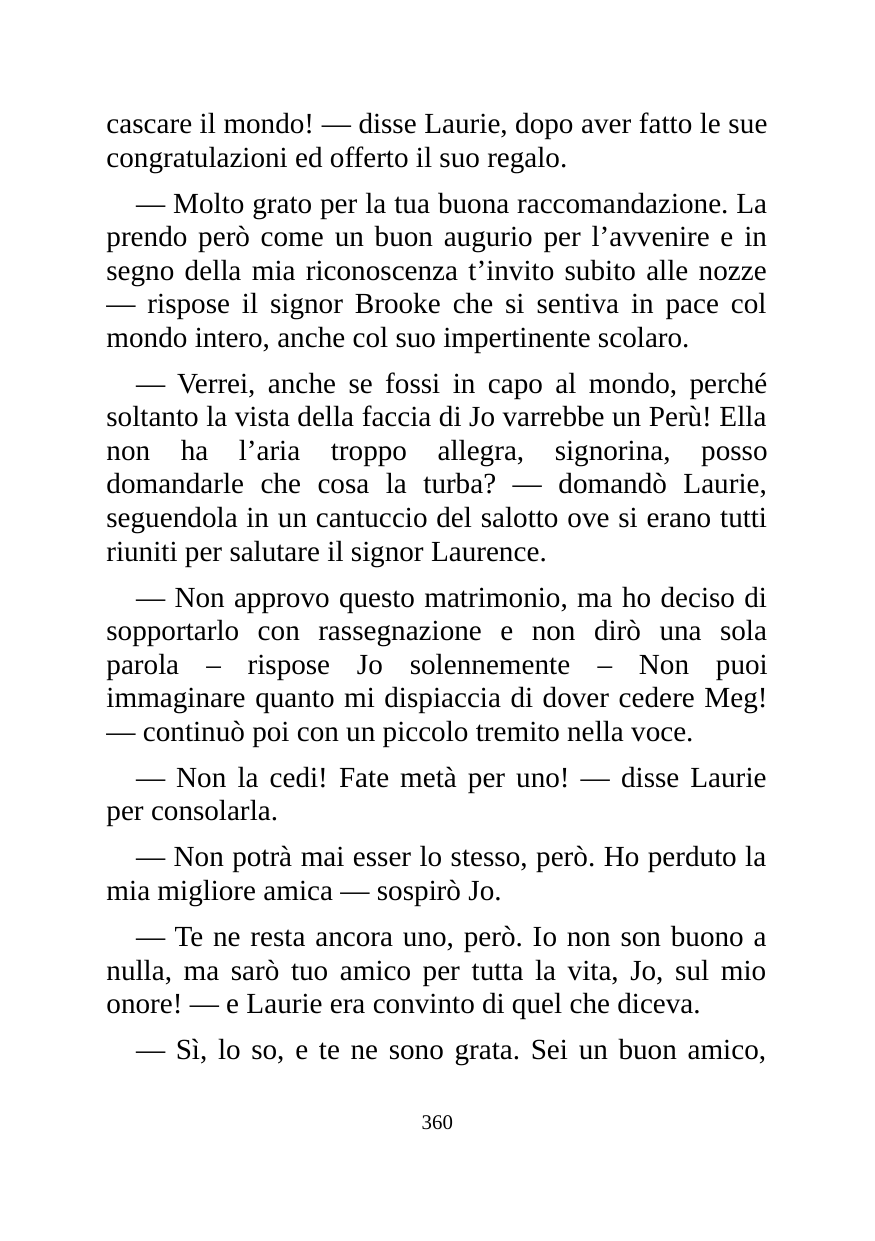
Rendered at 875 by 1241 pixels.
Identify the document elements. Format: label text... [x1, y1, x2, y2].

text cascare il mondo! — disse Laurie, dopo aver fatto le sue congratulazioni ed offerto il suo regalo. [106, 106, 768, 173]
text — Non potrà mai esser lo stesso, però. Ho perduto la mia migliore amica — sospirò Jo. [106, 839, 768, 907]
text — Verrei, anche se fossi in capo al mondo, perché soltanto la vista della faccia di Jo varrebbe un Perù! Ella non ha l’aria troppo allegra, signorina, posso domandarle che cosa la turba? — domandò Laurie, seguendola in un cantuccio del salotto ove si erano tutti riuniti per salutare il signor Laurence. [106, 366, 768, 567]
text — Molto grato per la tua buona raccomandazione. La prendo però come un buon augurio per l’avvenire e in segno della mia riconoscenza t’invito subito alle nozze — rispose il signor Brooke che si sentiva in pace col mondo intero, anche col suo impertinente scolaro. [106, 186, 768, 353]
text — Sì, lo so, e te ne sono grata. Sei un buon amico, [106, 1032, 768, 1066]
text — Non approvo questo matrimonio, ma ho deciso di sopportarlo con rassegnazione e non dirò una sola parola – rispose Jo solennemente – Non puoi immaginare quanto mi dispiaccia di dover cedere Meg! — continuò poi con un piccolo tremito nella voce. [106, 580, 768, 747]
text — Te ne resta ancora uno, però. Io non son buono a nulla, ma sarò tuo amico per tutta la vita, Jo, sul mio onore! — e Laurie era convinto di quel che diceva. [106, 919, 768, 1020]
text — Non la cedi! Fate metà per uno! — disse Laurie per consolarla. [106, 760, 768, 827]
